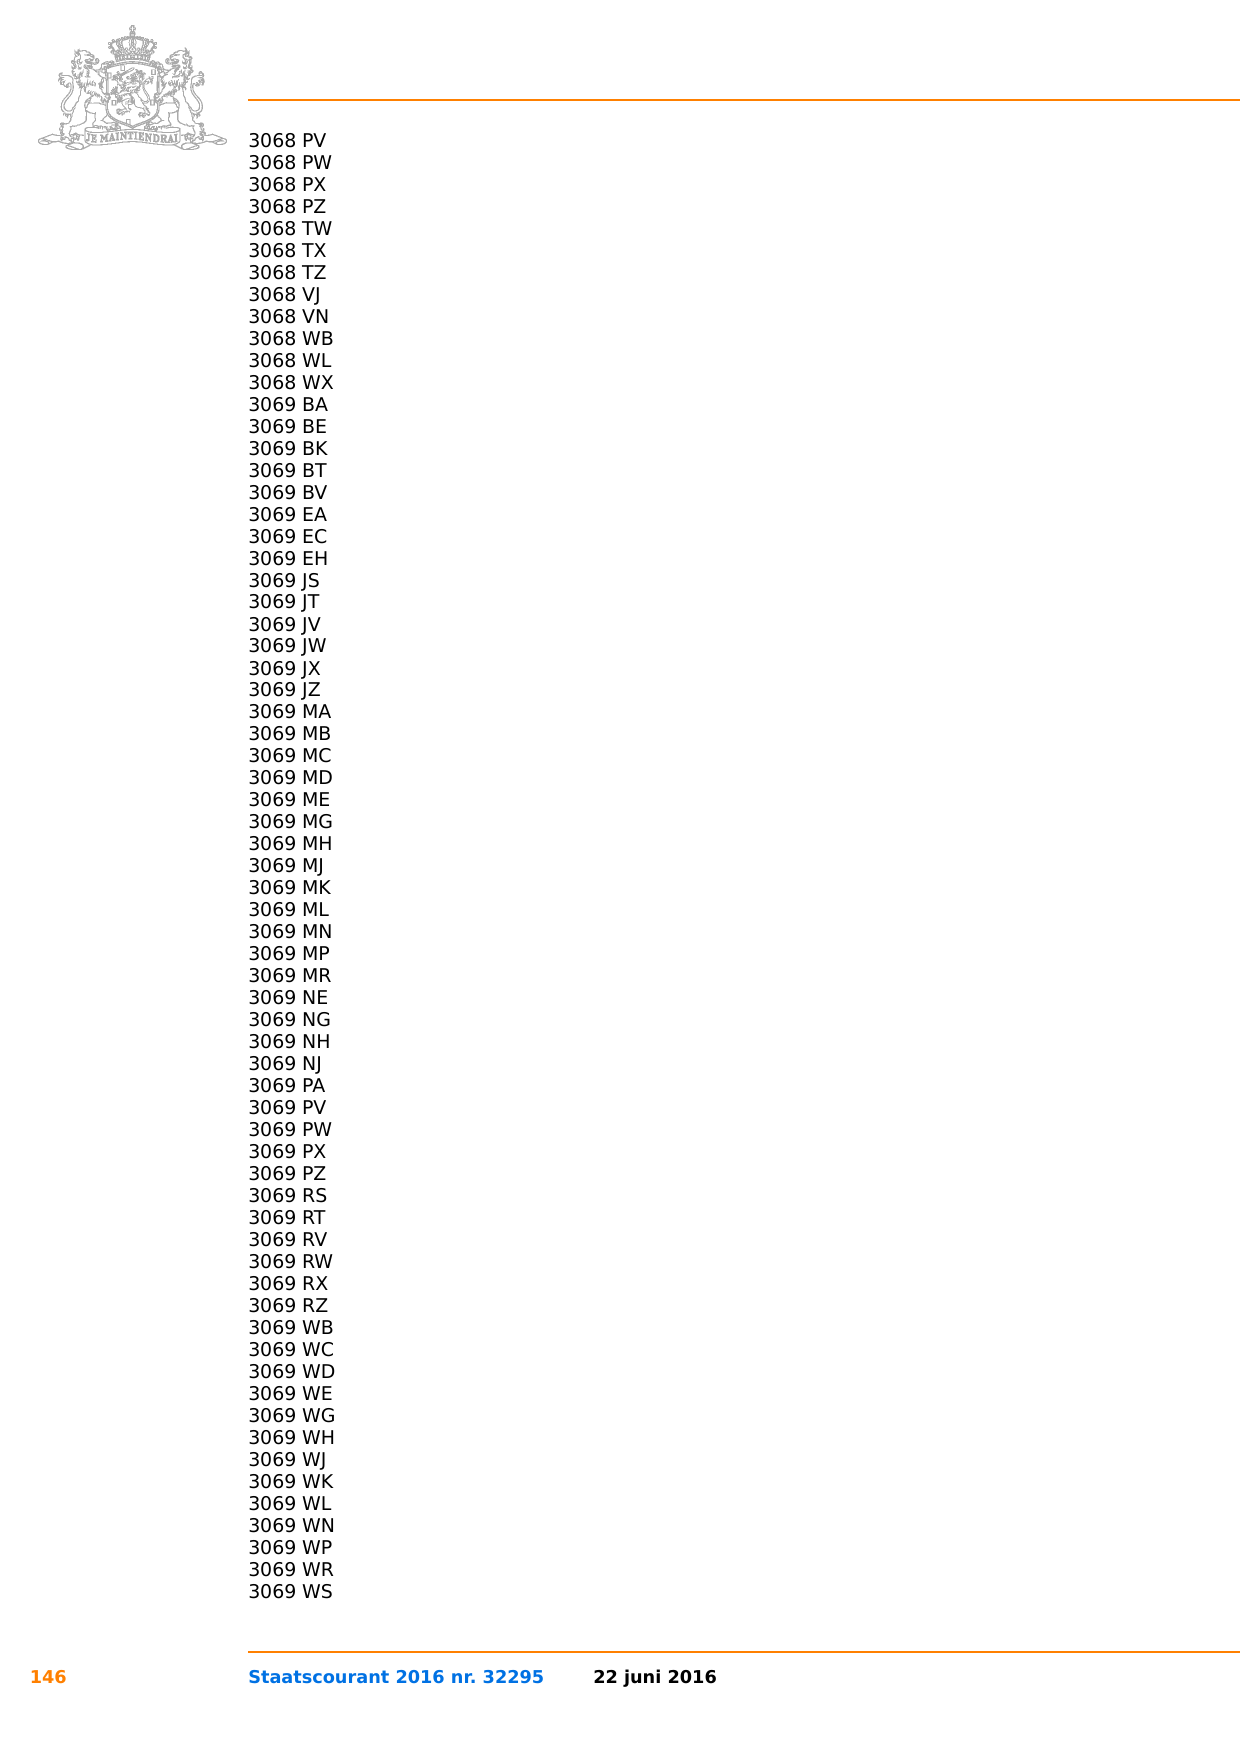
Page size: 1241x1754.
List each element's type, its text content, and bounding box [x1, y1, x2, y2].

text 3069 BE [248, 416, 1163, 438]
text 3069 NH [248, 1031, 1163, 1053]
text 3068 WB [248, 328, 1163, 350]
text 3069 RS [248, 1185, 1163, 1207]
text 3069 BK [248, 438, 1163, 459]
text 3069 MK [248, 877, 1163, 899]
text 3069 MJ [248, 855, 1163, 877]
text 3069 ME [248, 789, 1163, 811]
text 3069 EH [248, 547, 1163, 569]
text 3069 WL [248, 1493, 1163, 1514]
text 3069 MB [248, 723, 1163, 745]
text 3069 WB [248, 1317, 1163, 1339]
text 3069 RV [248, 1229, 1163, 1251]
text 3069 RW [248, 1251, 1163, 1273]
text 3068 TX [248, 240, 1163, 262]
text 3069 PA [248, 1075, 1163, 1097]
text 3069 JS [248, 569, 1163, 591]
text 3069 WC [248, 1339, 1163, 1361]
text 3069 JX [248, 657, 1163, 679]
text 3069 WH [248, 1427, 1163, 1449]
text 3069 BV [248, 482, 1163, 503]
text 3069 WE [248, 1383, 1163, 1405]
text 3068 PZ [248, 196, 1163, 218]
text 3069 WD [248, 1361, 1163, 1383]
text 3069 MG [248, 811, 1163, 833]
text 3069 PZ [248, 1163, 1163, 1185]
text 3069 WR [248, 1558, 1163, 1581]
text 3069 WJ [248, 1449, 1163, 1471]
text 3069 JT [248, 591, 1163, 613]
text 3069 ML [248, 899, 1163, 921]
text 3068 WL [248, 350, 1163, 372]
text 3068 VJ [248, 284, 1163, 306]
text 3068 TZ [248, 262, 1163, 284]
text 3069 MA [248, 701, 1163, 723]
text 3068 PV [248, 130, 1163, 152]
text 3068 VN [248, 306, 1163, 328]
text 3069 NJ [248, 1053, 1163, 1075]
picture [38, 25, 227, 150]
text 3069 MD [248, 767, 1163, 789]
text 3069 PW [248, 1119, 1163, 1141]
text 3068 WX [248, 372, 1163, 394]
text 3069 MC [248, 745, 1163, 767]
text 3069 JW [248, 635, 1163, 657]
text 3069 MR [248, 965, 1163, 987]
text 3069 WP [248, 1537, 1163, 1558]
text 3069 RT [248, 1207, 1163, 1229]
text 3069 JZ [248, 679, 1163, 701]
text 3069 NG [248, 1009, 1163, 1031]
text 3069 WG [248, 1405, 1163, 1427]
text 3068 PW [248, 152, 1163, 174]
text 3068 PX [248, 174, 1163, 196]
text 3069 BT [248, 459, 1163, 482]
text 3069 RX [248, 1273, 1163, 1295]
text 3069 MP [248, 943, 1163, 965]
text 3069 WS [248, 1581, 1163, 1602]
text 3069 EA [248, 503, 1163, 526]
text 3069 RZ [248, 1295, 1163, 1317]
text 3069 MN [248, 921, 1163, 943]
text 3069 WK [248, 1471, 1163, 1493]
text 3069 PX [248, 1141, 1163, 1163]
text 3069 BA [248, 394, 1163, 416]
text 3068 TW [248, 218, 1163, 240]
text 3069 JV [248, 613, 1163, 635]
text 3069 WN [248, 1514, 1163, 1537]
text 3069 NE [248, 987, 1163, 1009]
text 3069 EC [248, 526, 1163, 547]
text 3069 MH [248, 833, 1163, 855]
text 3069 PV [248, 1097, 1163, 1119]
